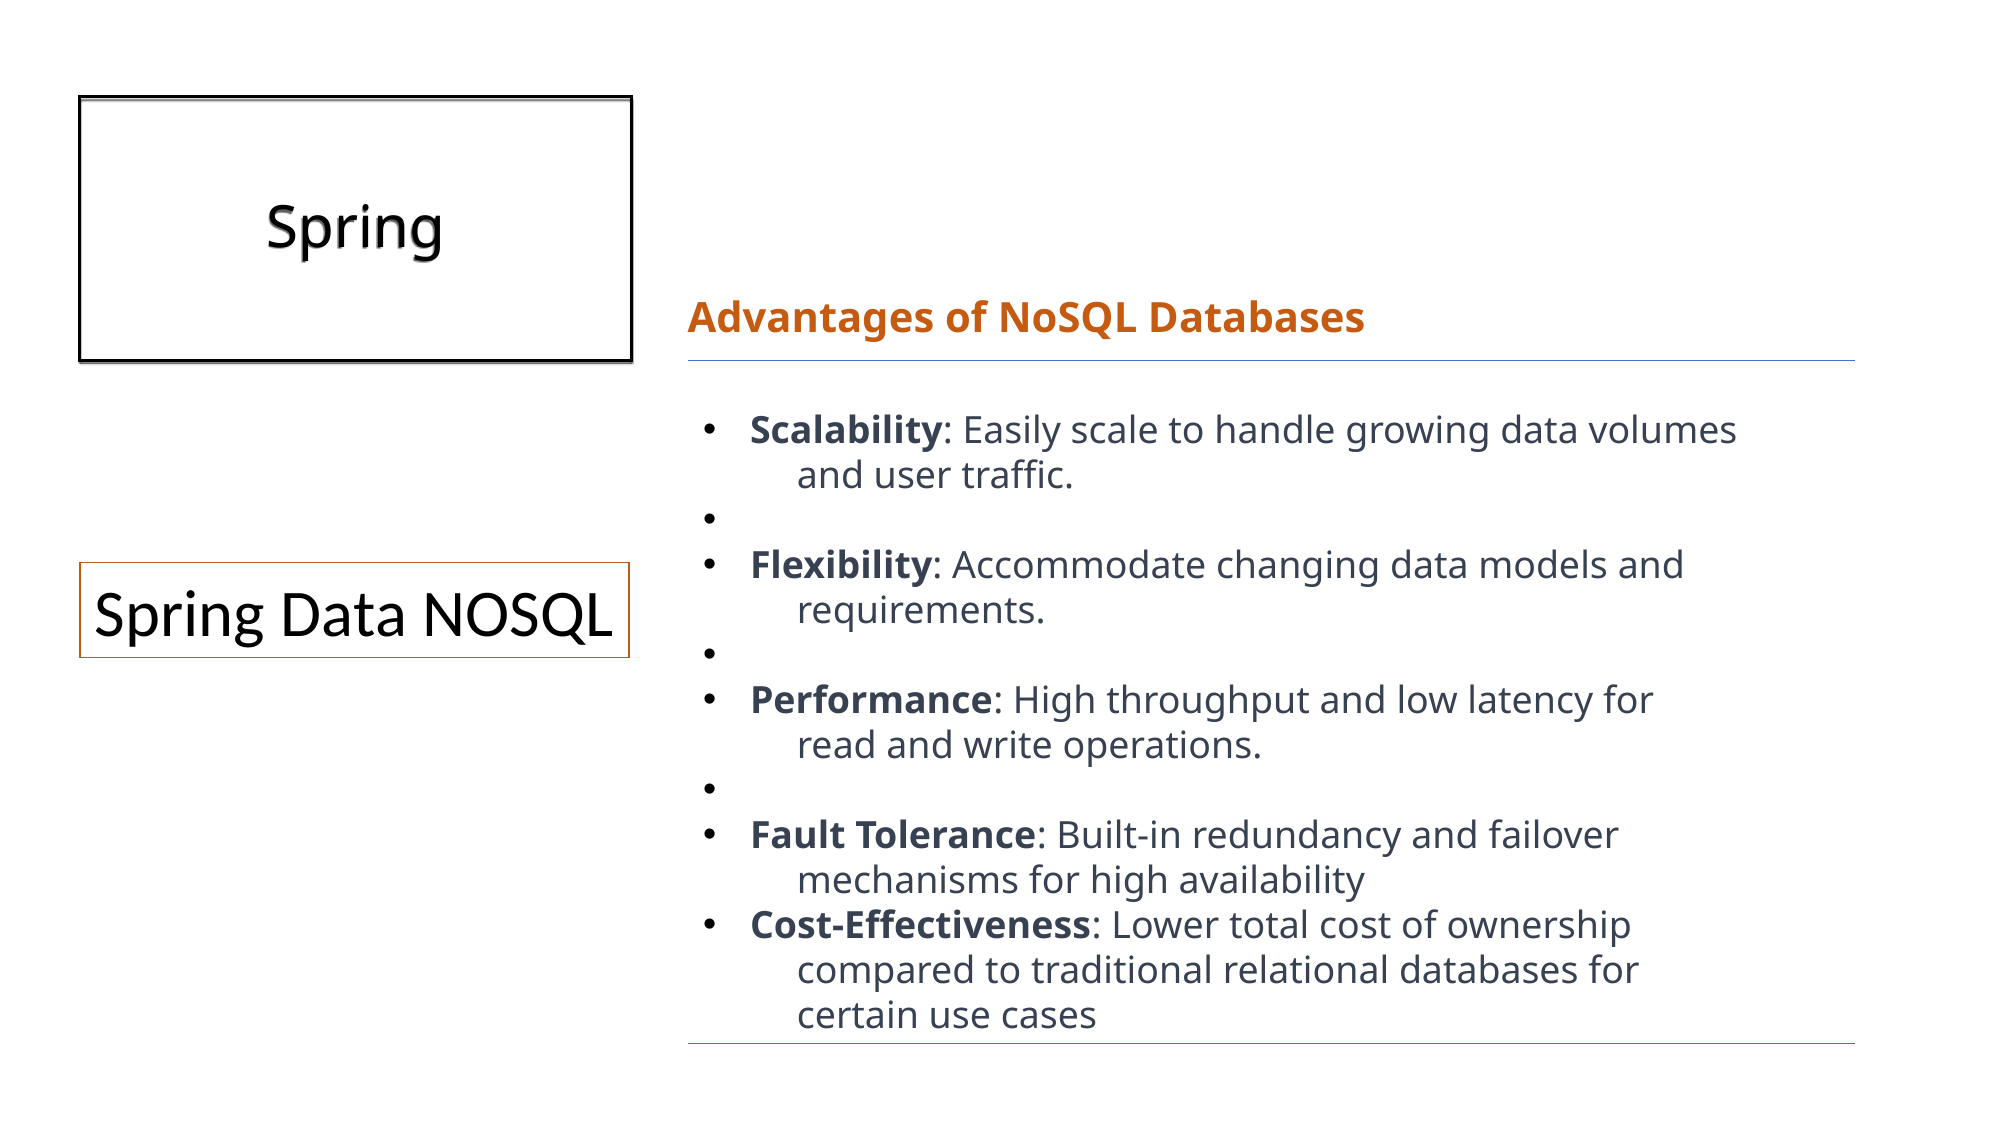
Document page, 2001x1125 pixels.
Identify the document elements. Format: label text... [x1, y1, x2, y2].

text_box Scalability: Easily scale to handle growing data volumes and user traffic. Flexibility: Accommodate changing data models and requirements. Performance: High throughput and low latency for read and write operations. Fault Tolerance: Built-in redundancy and failover mechanisms for high availability Cost-Effectiveness: Lower total cost of ownership compared to traditional relational databases for certain use cases [688, 398, 1754, 1005]
title Spring [79, 96, 632, 361]
text_box Spring Data NOSQL [80, 562, 629, 658]
text_box Advantages of NoSQL Databases [672, 283, 1673, 350]
